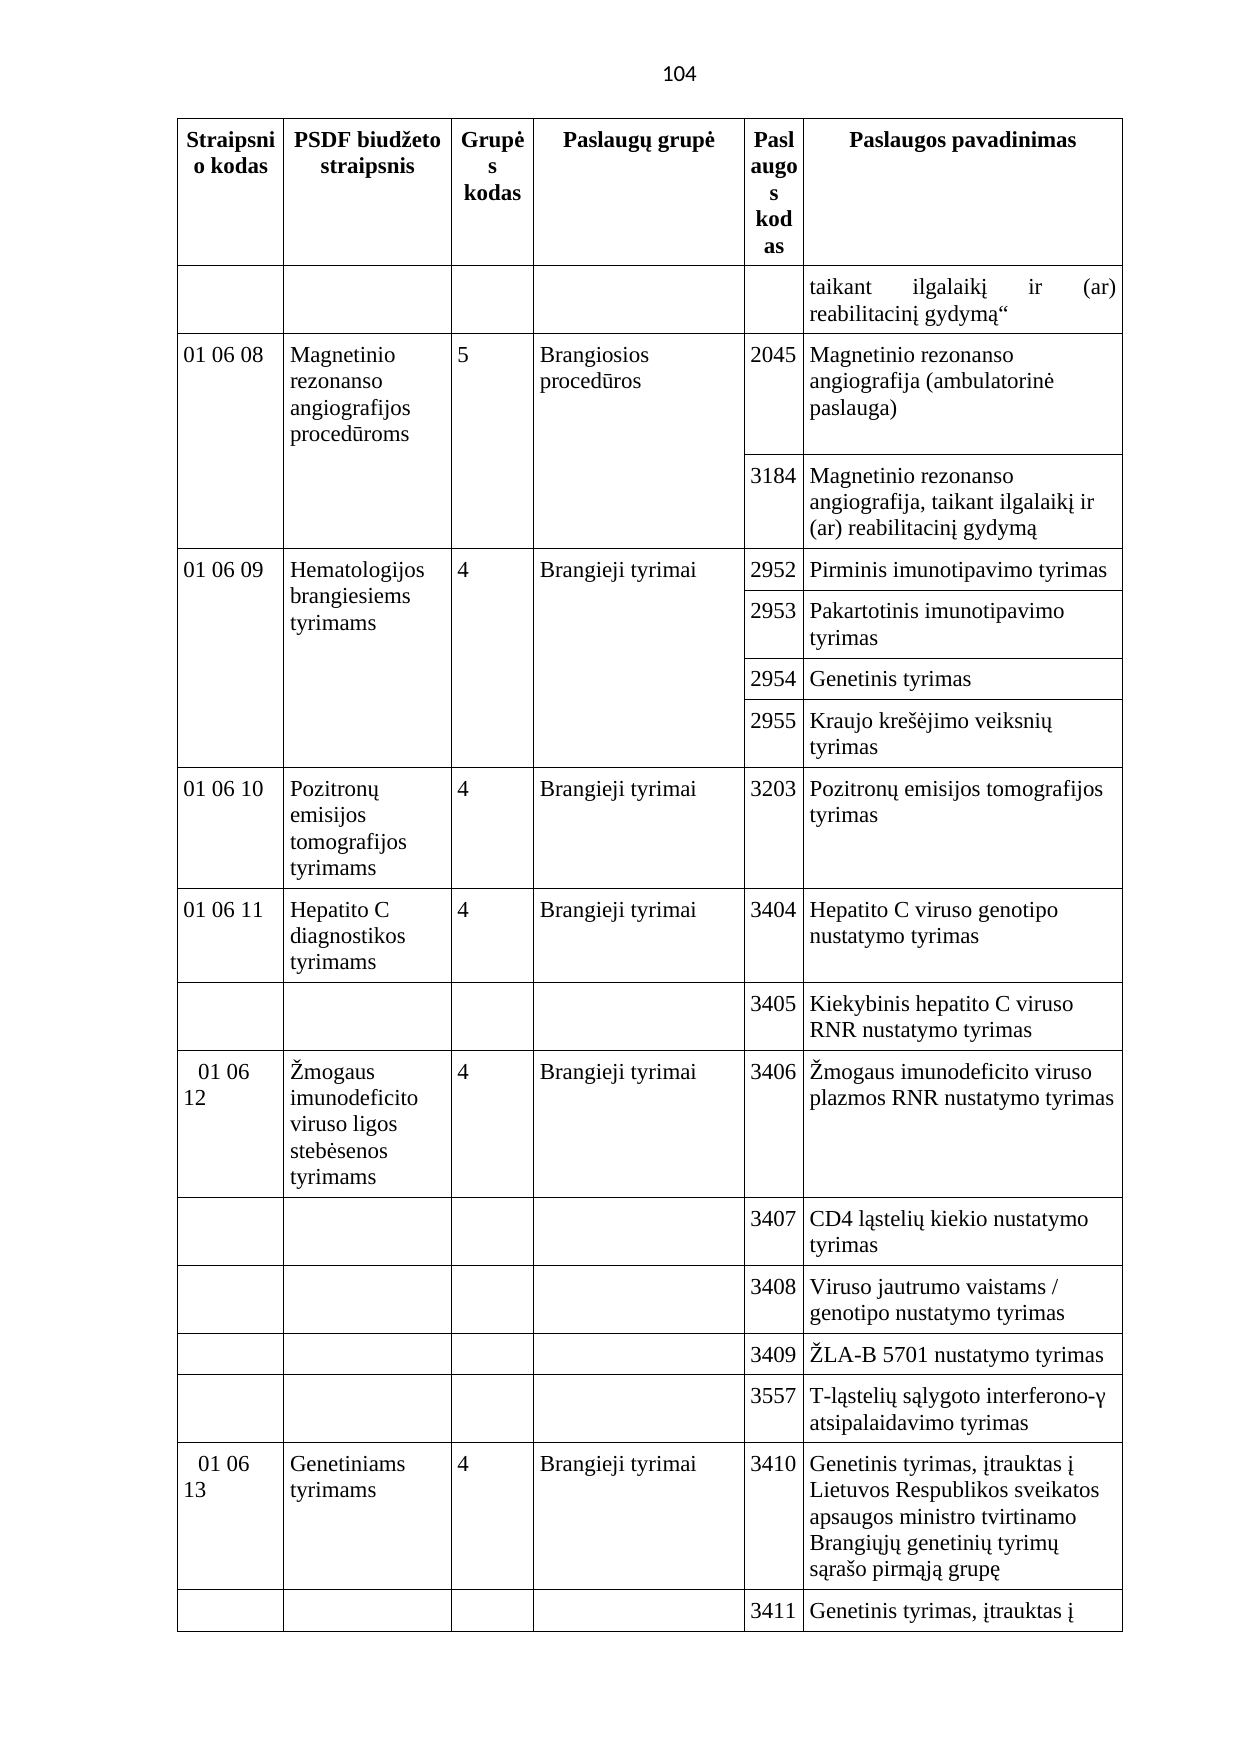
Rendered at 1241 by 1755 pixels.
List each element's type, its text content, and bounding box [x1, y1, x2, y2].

table_cell [452, 266, 533, 333]
table_cell [284, 1590, 451, 1631]
table_cell Brangiosios procedūros [534, 334, 744, 454]
table_header Paslaugos kodas [745, 119, 803, 265]
table_cell Žmogaus imunodeficito viruso plazmos RNR nustatymo tyrimas [804, 1051, 1122, 1197]
table_cell 3405 [745, 983, 803, 1050]
table_cell 3184 [745, 455, 803, 548]
table_cell [452, 590, 533, 657]
table_cell Genetinis tyrimas [804, 659, 1122, 699]
table_cell 3203 [745, 768, 803, 887]
table_cell [178, 699, 283, 767]
table_cell 01 06 08 [178, 334, 283, 454]
table_cell 3409 [745, 1334, 803, 1374]
table_cell [534, 590, 744, 657]
table_cell [284, 699, 451, 767]
table_cell 3407 [745, 1198, 803, 1264]
table_cell [534, 1375, 744, 1442]
table_cell [452, 1198, 533, 1264]
table_cell 01 06 10 [178, 768, 283, 887]
table_cell [178, 590, 283, 657]
table_cell [178, 1590, 283, 1631]
table_cell 3406 [745, 1051, 803, 1197]
table_cell Pozitronų emisijos tomografijos tyrimams [284, 768, 451, 887]
table_cell 4 [452, 549, 533, 589]
table_cell 3557 [745, 1375, 803, 1442]
table_header Paslaugų grupė [534, 119, 744, 265]
table_cell Hematologijos brangiesiems tyrimams [284, 549, 451, 699]
table_cell [178, 1198, 283, 1264]
table_cell 4 [452, 768, 533, 887]
table_cell Pakartotinis imunotipavimo tyrimas [804, 591, 1122, 657]
table_cell Magnetinio rezonanso angiografijos procedūroms [284, 334, 451, 454]
table_cell 2955 [745, 700, 803, 767]
table_cell [452, 454, 533, 548]
table_header Grupės kodas [452, 119, 533, 265]
table_cell [178, 658, 283, 699]
table_cell Viruso jautrumo vaistams / genotipo nustatymo tyrimas [804, 1266, 1122, 1332]
table_cell 3411 [745, 1590, 803, 1631]
table_cell Žmogaus imunodeficito viruso ligos stebėsenos tyrimams [284, 1051, 451, 1197]
table_cell T-ląstelių sąlygoto interferono-γ atsipalaidavimo tyrimas [804, 1375, 1122, 1442]
table_cell [178, 266, 283, 333]
table_cell 2045 [745, 334, 803, 454]
table_cell Magnetinio rezonanso angiografija (ambulatorinė paslauga) [804, 334, 1122, 454]
table_cell 4 [452, 1443, 533, 1589]
table_cell 5 [452, 334, 533, 454]
table_cell 3408 [745, 1266, 803, 1332]
table_cell Kiekybinis hepatito C viruso RNR nustatymo tyrimas [804, 983, 1122, 1050]
table_cell [745, 266, 803, 333]
table_cell [534, 1198, 744, 1264]
table_cell Pirminis imunotipavimo tyrimas [804, 549, 1122, 589]
table_cell 2952 [745, 549, 803, 589]
table_cell [178, 1266, 283, 1332]
table_header Paslaugos pavadinimas [804, 119, 1122, 265]
table_cell 3404 [745, 889, 803, 982]
table_cell [452, 983, 533, 1050]
table_cell [178, 983, 283, 1050]
table_cell 01 06 13 [178, 1443, 283, 1589]
table_cell Brangieji tyrimai [534, 1051, 744, 1197]
table_cell Hepatito C viruso genotipo nustatymo tyrimas [804, 889, 1122, 982]
table_cell 01 06 09 [178, 549, 283, 589]
table_cell [534, 1334, 744, 1374]
table_cell [534, 658, 744, 699]
table_cell [284, 1375, 451, 1442]
table_cell [452, 1334, 533, 1374]
table_cell 2954 [745, 659, 803, 699]
table_cell [178, 1334, 283, 1374]
table_cell Brangieji tyrimai [534, 1443, 744, 1589]
table_cell [452, 1375, 533, 1442]
table_cell Genetinis tyrimas, įtrauktas į [804, 1590, 1122, 1631]
table_cell ŽLA-B 5701 nustatymo tyrimas [804, 1334, 1122, 1374]
table_cell Brangieji tyrimai [534, 549, 744, 589]
table_cell [534, 454, 744, 548]
table_cell Kraujo krešėjimo veiksnių tyrimas [804, 700, 1122, 767]
table_cell 4 [452, 1051, 533, 1197]
table_cell [534, 1266, 744, 1332]
table_cell [534, 266, 744, 333]
table_cell [452, 1590, 533, 1631]
table_cell Brangieji tyrimai [534, 768, 744, 887]
table_cell [534, 699, 744, 767]
table_cell [284, 983, 451, 1050]
table_cell Magnetinio rezonanso angiografija, taikant ilgalaikį ir (ar) reabilitacinį gydymą [804, 455, 1122, 548]
table_cell 4 [452, 889, 533, 982]
table_cell Hepatito C diagnostikos tyrimams [284, 889, 451, 982]
table_cell 2953 [745, 591, 803, 657]
table_header PSDF biudžeto straipsnis [284, 119, 451, 265]
table_cell [178, 1375, 283, 1442]
table_cell [452, 699, 533, 767]
table_cell [178, 454, 283, 548]
table_cell CD4 ląstelių kiekio nustatymo tyrimas [804, 1198, 1122, 1264]
table_cell 01 06 12 [178, 1051, 283, 1197]
table_cell 3410 [745, 1443, 803, 1589]
table_cell [534, 983, 744, 1050]
table_header Straipsnio kodas [178, 119, 283, 265]
table_cell [284, 1198, 451, 1264]
table_cell [284, 1266, 451, 1332]
table_cell [284, 454, 451, 548]
table_cell Pozitronų emisijos tomografijos tyrimas [804, 768, 1122, 887]
table_cell Brangieji tyrimai [534, 889, 744, 982]
table_cell [534, 1590, 744, 1631]
table_cell Genetiniams tyrimams [284, 1443, 451, 1589]
table_cell taikant ilgalaikį ir (ar) reabilitacinį gydymą“ [804, 266, 1122, 333]
table_cell [284, 1334, 451, 1374]
table_cell [284, 266, 451, 333]
table_cell Genetinis tyrimas, įtrauktas į Lietuvos Respublikos sveikatos apsaugos ministro tvirtinamo Brangiųjų genetinių tyrimų sąrašo pirmąją grupę [804, 1443, 1122, 1589]
table_cell [452, 658, 533, 699]
table_cell 01 06 11 [178, 889, 283, 982]
table_cell [452, 1266, 533, 1332]
